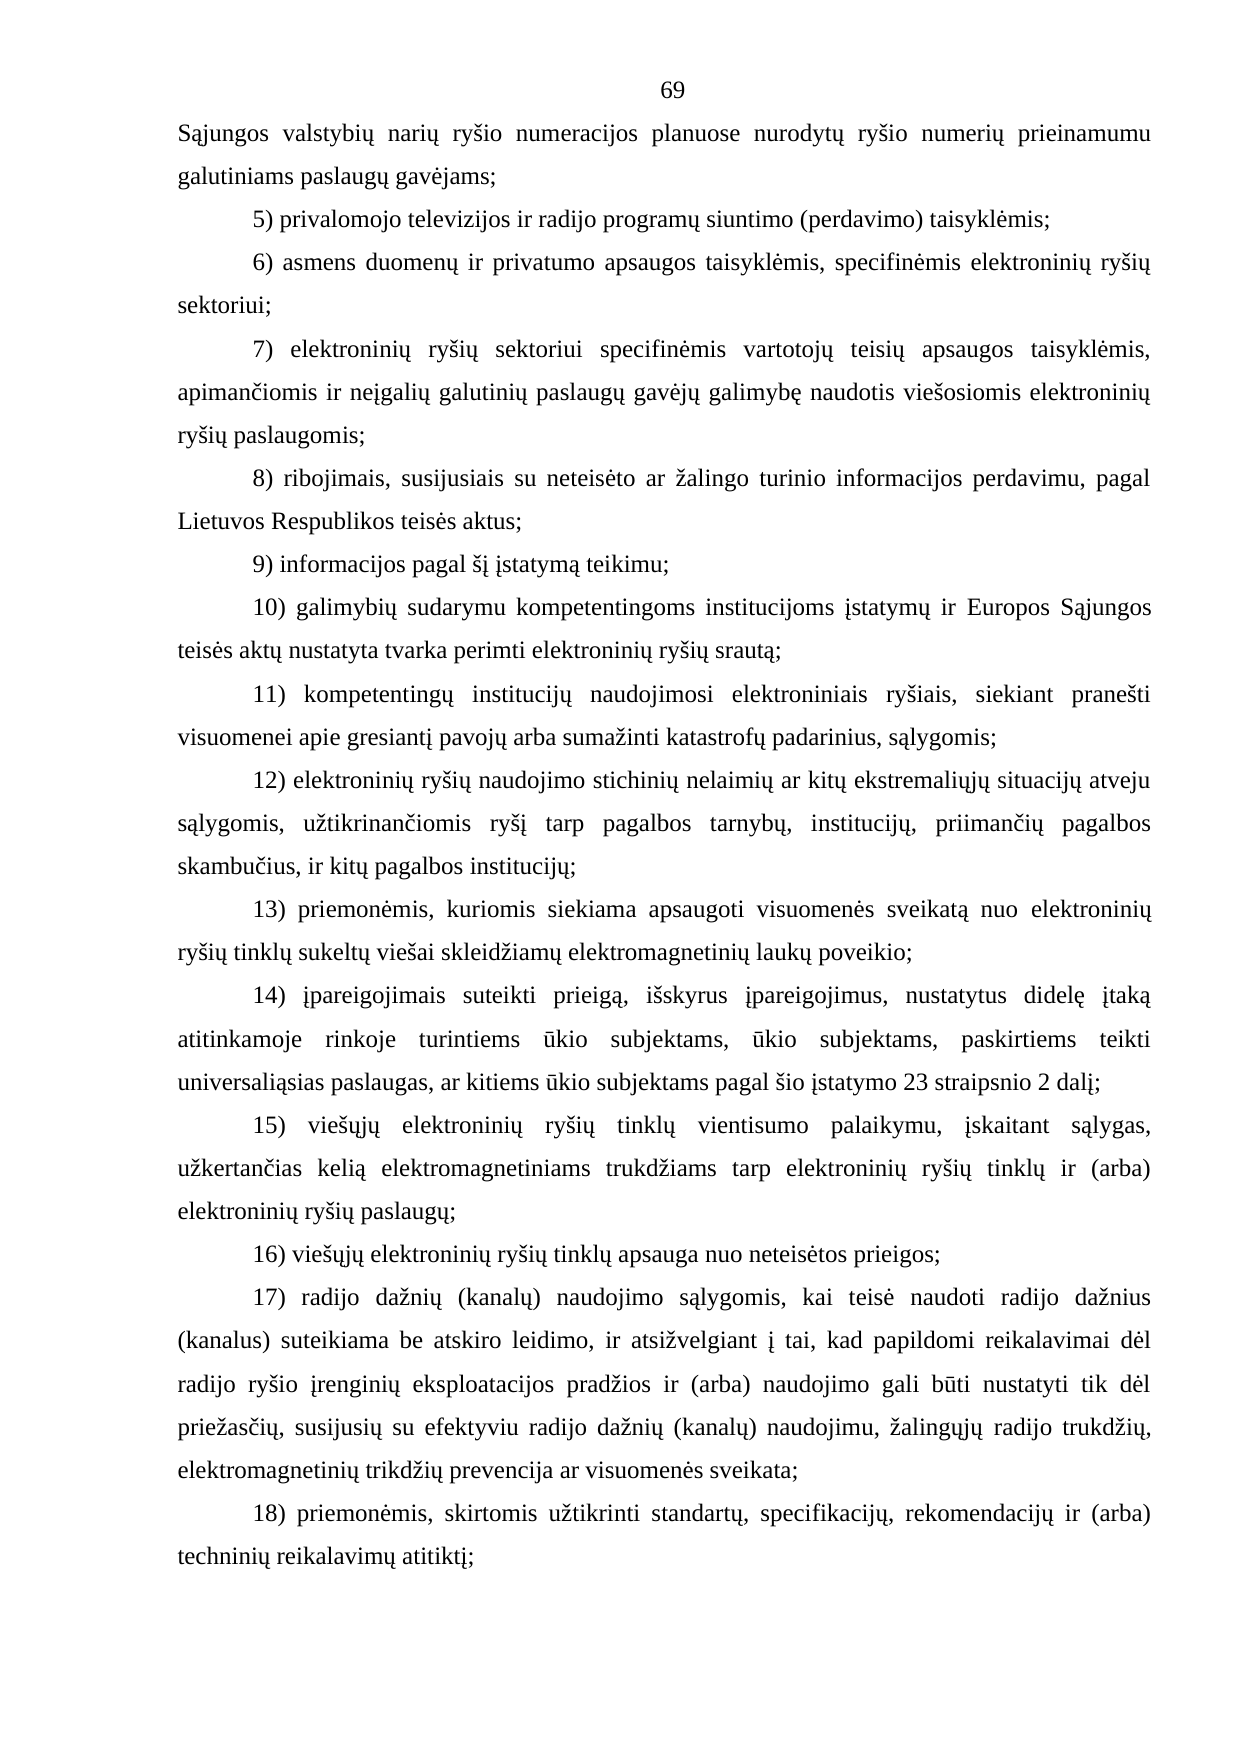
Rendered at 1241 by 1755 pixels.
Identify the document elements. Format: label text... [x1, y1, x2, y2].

text 18) priemonėmis, skirtomis užtikrinti standartų, specifikacijų, rekomendacijų ir (arba) techninių reikalavimų atitiktį; [177, 1498, 1152, 1570]
text 16) viešųjų elektroninių ryšių tinklų apsauga nuo neteisėtos prieigos; [177, 1239, 1152, 1268]
text 17) radijo dažnių (kanalų) naudojimo sąlygomis, kai teisė naudoti radijo dažnius (kanalus) suteikiama be atskiro leidimo, ir atsižvelgiant į tai, kad papildomi reikalavimai dėl radijo ryšio įrenginių eksploatacijos pradžios ir (arba) naudojimo gali būti nustatyti tik dėl priežasčių, susijusių su efektyviu radijo dažnių (kanalų) naudojimu, žalingųjų radijo trukdžių, elektromagnetinių trikdžių prevencija ar visuomenės sveikata; [177, 1282, 1152, 1484]
text 5) privalomojo televizijos ir radijo programų siuntimo (perdavimo) taisyklėmis; [177, 204, 1152, 233]
text 14) įpareigojimais suteikti prieigą, išskyrus įpareigojimus, nustatytus didelę įtaką atitinkamoje rinkoje turintiems ūkio subjektams, ūkio subjektams, paskirtiems teikti universaliąsias paslaugas, ar kitiems ūkio subjektams pagal šio įstatymo 23 straipsnio 2 dalį; [177, 981, 1152, 1096]
text 12) elektroninių ryšių naudojimo stichinių nelaimių ar kitų ekstremaliųjų situacijų atveju sąlygomis, užtikrinančiomis ryšį tarp pagalbos tarnybų, institucijų, priimančių pagalbos skambučius, ir kitų pagalbos institucijų; [177, 765, 1152, 880]
text Sąjungos valstybių narių ryšio numeracijos planuose nurodytų ryšio numerių prieinamumu galutiniams paslaugų gavėjams; [177, 118, 1152, 190]
text 6) asmens duomenų ir privatumo apsaugos taisyklėmis, specifinėmis elektroninių ryšių sektoriui; [177, 247, 1152, 319]
text 15) viešųjų elektroninių ryšių tinklų vientisumo palaikymu, įskaitant sąlygas, užkertančias kelią elektromagnetiniams trukdžiams tarp elektroninių ryšių tinklų ir (arba) elektroninių ryšių paslaugų; [177, 1110, 1152, 1225]
text 7) elektroninių ryšių sektoriui specifinėmis vartotojų teisių apsaugos taisyklėmis, apimančiomis ir neįgalių galutinių paslaugų gavėjų galimybę naudotis viešosiomis elektroninių ryšių paslaugomis; [177, 334, 1152, 449]
text 10) galimybių sudarymu kompetentingoms institucijoms įstatymų ir Europos Sąjungos teisės aktų nustatyta tvarka perimti elektroninių ryšių srautą; [177, 592, 1152, 664]
text 11) kompetentingų institucijų naudojimosi elektroniniais ryšiais, siekiant pranešti visuomenei apie gresiantį pavojų arba sumažinti katastrofų padarinius, sąlygomis; [177, 679, 1152, 751]
text 13) priemonėmis, kuriomis siekiama apsaugoti visuomenės sveikatą nuo elektroninių ryšių tinklų sukeltų viešai skleidžiamų elektromagnetinių laukų poveikio; [177, 894, 1152, 966]
text 9) informacijos pagal šį įstatymą teikimu; [177, 549, 1152, 578]
text 8) ribojimais, susijusiais su neteisėto ar žalingo turinio informacijos perdavimu, pagal Lietuvos Respublikos teisės aktus; [177, 463, 1152, 535]
